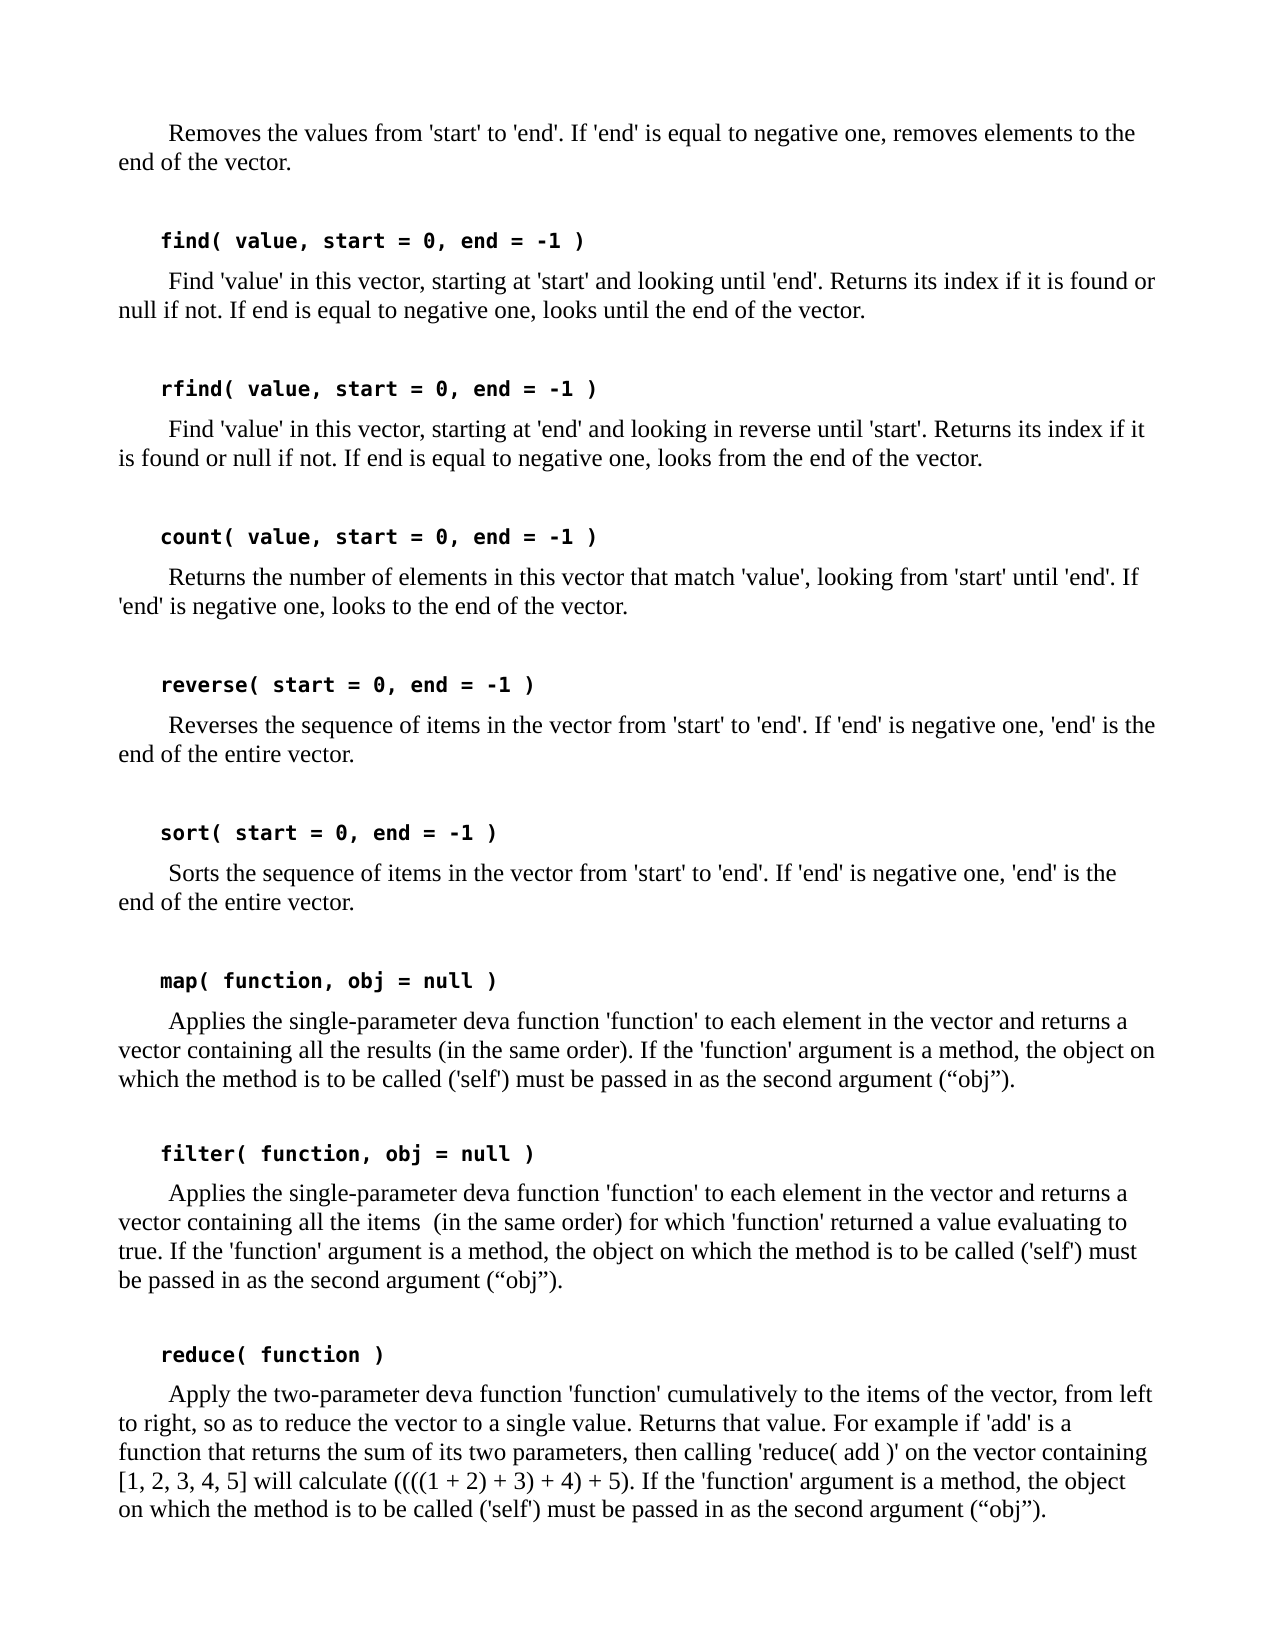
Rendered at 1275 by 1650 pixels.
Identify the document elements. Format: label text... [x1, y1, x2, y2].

text sort( start = 0, end = -1 ) [118, 821, 1157, 846]
text map( function, obj = null ) [118, 969, 1157, 994]
text Removes the values from 'start' to 'end'. If 'end' is equal to negative one, removes elements to the end of the vector. [118, 118, 1157, 176]
text rfind( value, start = 0, end = -1 ) [118, 377, 1157, 402]
text Sorts the sequence of items in the vector from 'start' to 'end'. If 'end' is negative one, 'end' is the end of the entire vector. [118, 858, 1157, 916]
text Reverses the sequence of items in the vector from 'start' to 'end'. If 'end' is negative one, 'end' is the end of the entire vector. [118, 710, 1157, 768]
text Returns the number of elements in this vector that match 'value', looking from 'start' until 'end'. If 'end' is negative one, looks to the end of the vector. [118, 562, 1157, 620]
text Applies the single-parameter deva function 'function' to each element in the vector and returns a vector containing all the items (in the same order) for which 'function' returned a value evaluating to true. If the 'function' argument is a method, the object on which the method is to be called ('self') must be passed in as the second argument (“obj”). [118, 1178, 1157, 1293]
text Find 'value' in this vector, starting at 'start' and looking until 'end'. Returns its index if it is found or null if not. If end is equal to negative one, looks until the end of the vector. [118, 266, 1157, 324]
text Applies the single-parameter deva function 'function' to each element in the vector and returns a vector containing all the results (in the same order). If the 'function' argument is a method, the object on which the method is to be called ('self') must be passed in as the second argument (“obj”). [118, 1006, 1157, 1092]
text reduce( function ) [118, 1343, 1157, 1367]
text Find 'value' in this vector, starting at 'end' and looking in reverse until 'start'. Returns its index if it is found or null if not. If end is equal to negative one, looks from the end of the vector. [118, 414, 1157, 472]
text reverse( start = 0, end = -1 ) [118, 673, 1157, 698]
text filter( function, obj = null ) [118, 1142, 1157, 1166]
text Apply the two-parameter deva function 'function' cumulatively to the items of the vector, from left to right, so as to reduce the vector to a single value. Returns that value. For example if 'add' is a function that returns the sum of its two parameters, then calling 'reduce( add )' on the vector containing [1, 2, 3, 4, 5] will calculate ((((1 + 2) + 3) + 4) + 5). If the 'function' argument is a method, the object on which the method is to be called ('self') must be passed in as the second argument (“obj”). [118, 1379, 1157, 1523]
text count( value, start = 0, end = -1 ) [118, 525, 1157, 550]
text find( value, start = 0, end = -1 ) [118, 229, 1157, 254]
